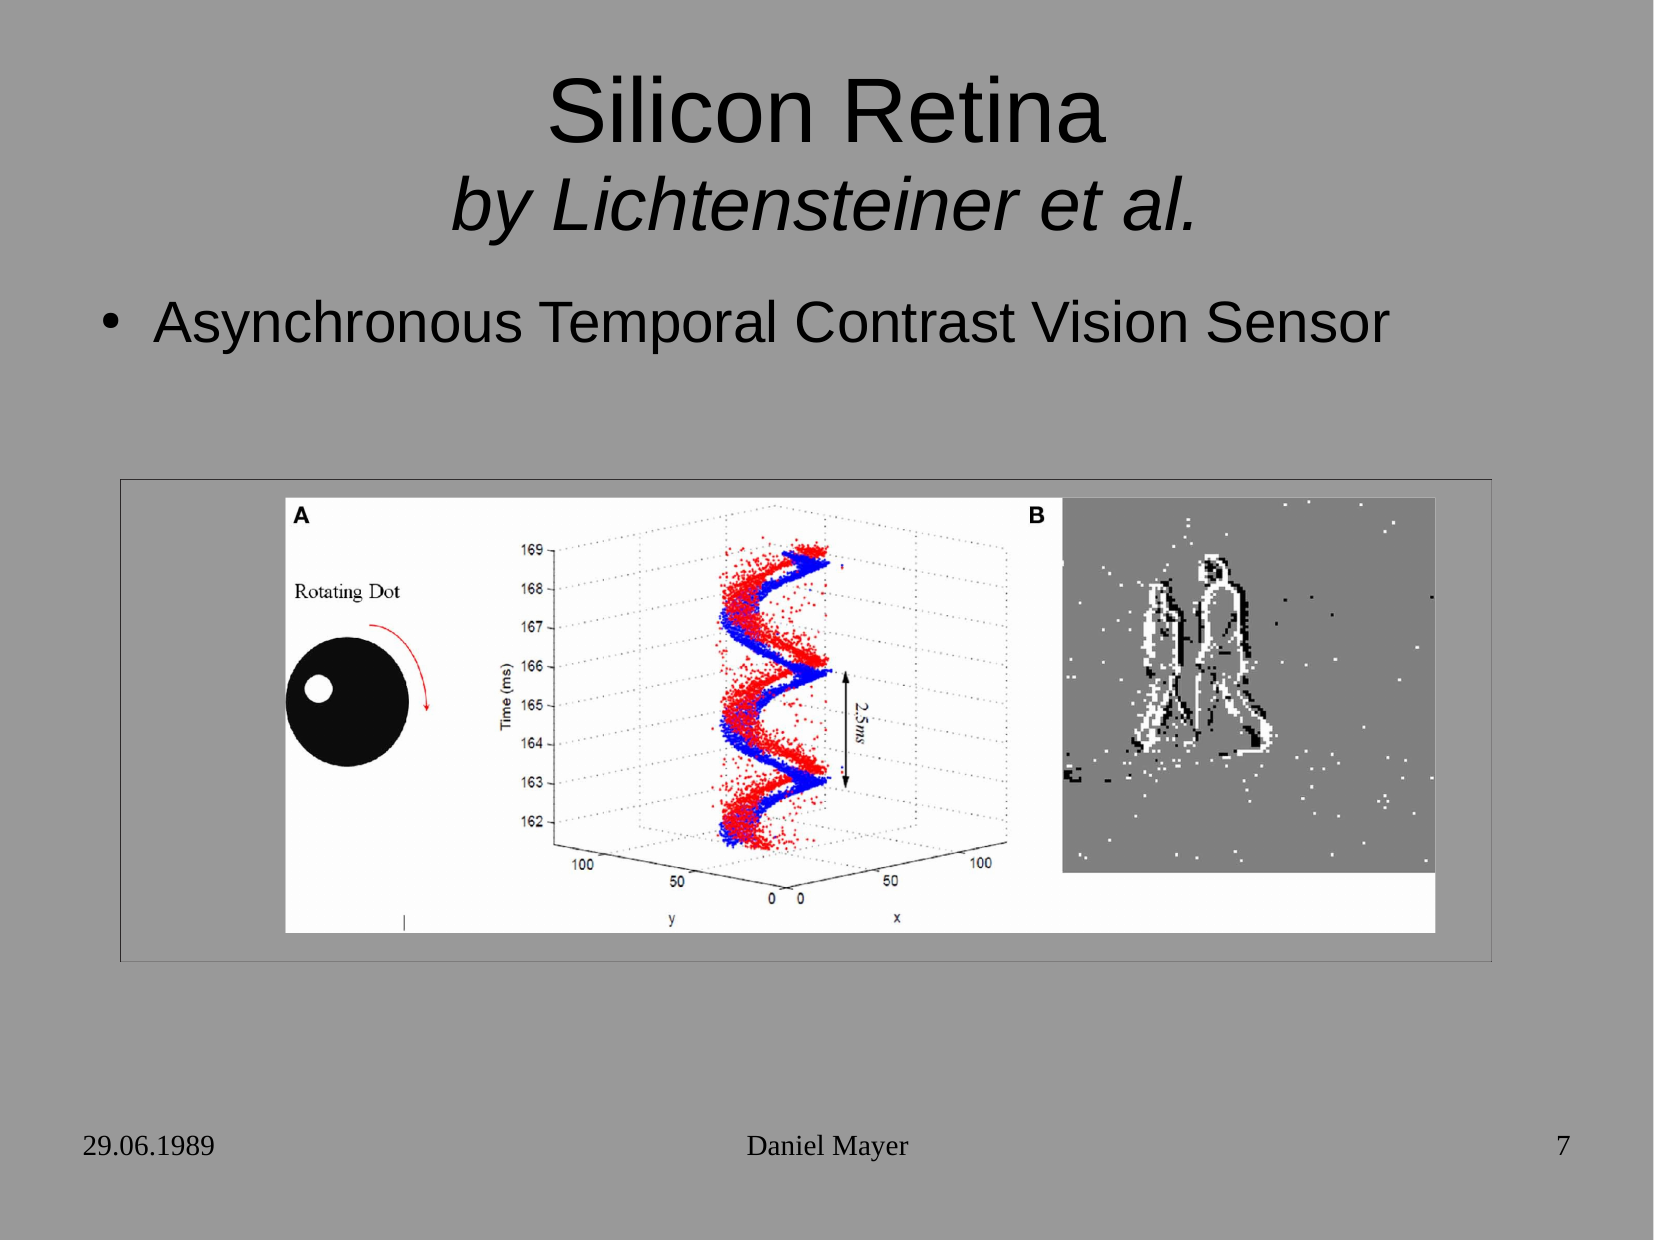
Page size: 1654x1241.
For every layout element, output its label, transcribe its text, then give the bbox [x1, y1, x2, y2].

picture [120, 479, 1492, 962]
list Asynchronous Temporal Contrast Vision Sensor [82, 290, 1571, 1010]
title Silicon Retina by Lichtensteiner et al. [82, 49, 1571, 257]
